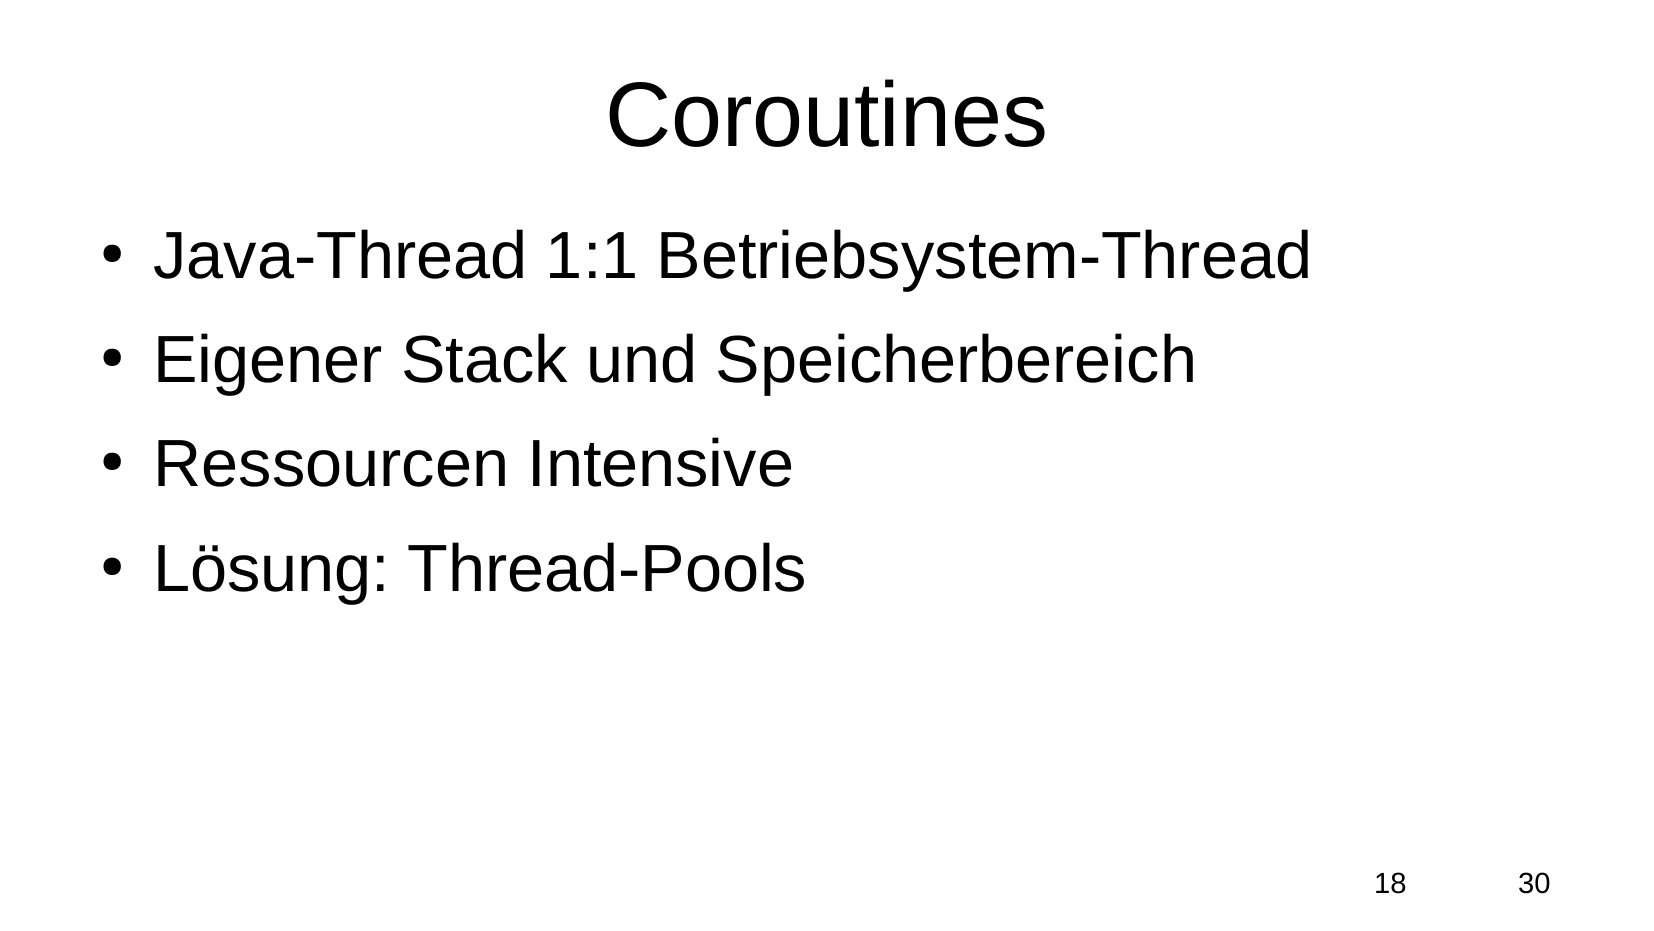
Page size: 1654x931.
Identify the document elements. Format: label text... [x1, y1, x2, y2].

list Java-Thread 1:1 Betriebsystem-Thread Eigener Stack und Speicherbereich Ressourcen Intensive Lösung: Thread-Pools [82, 217, 1571, 758]
title Coroutines [82, 37, 1571, 193]
